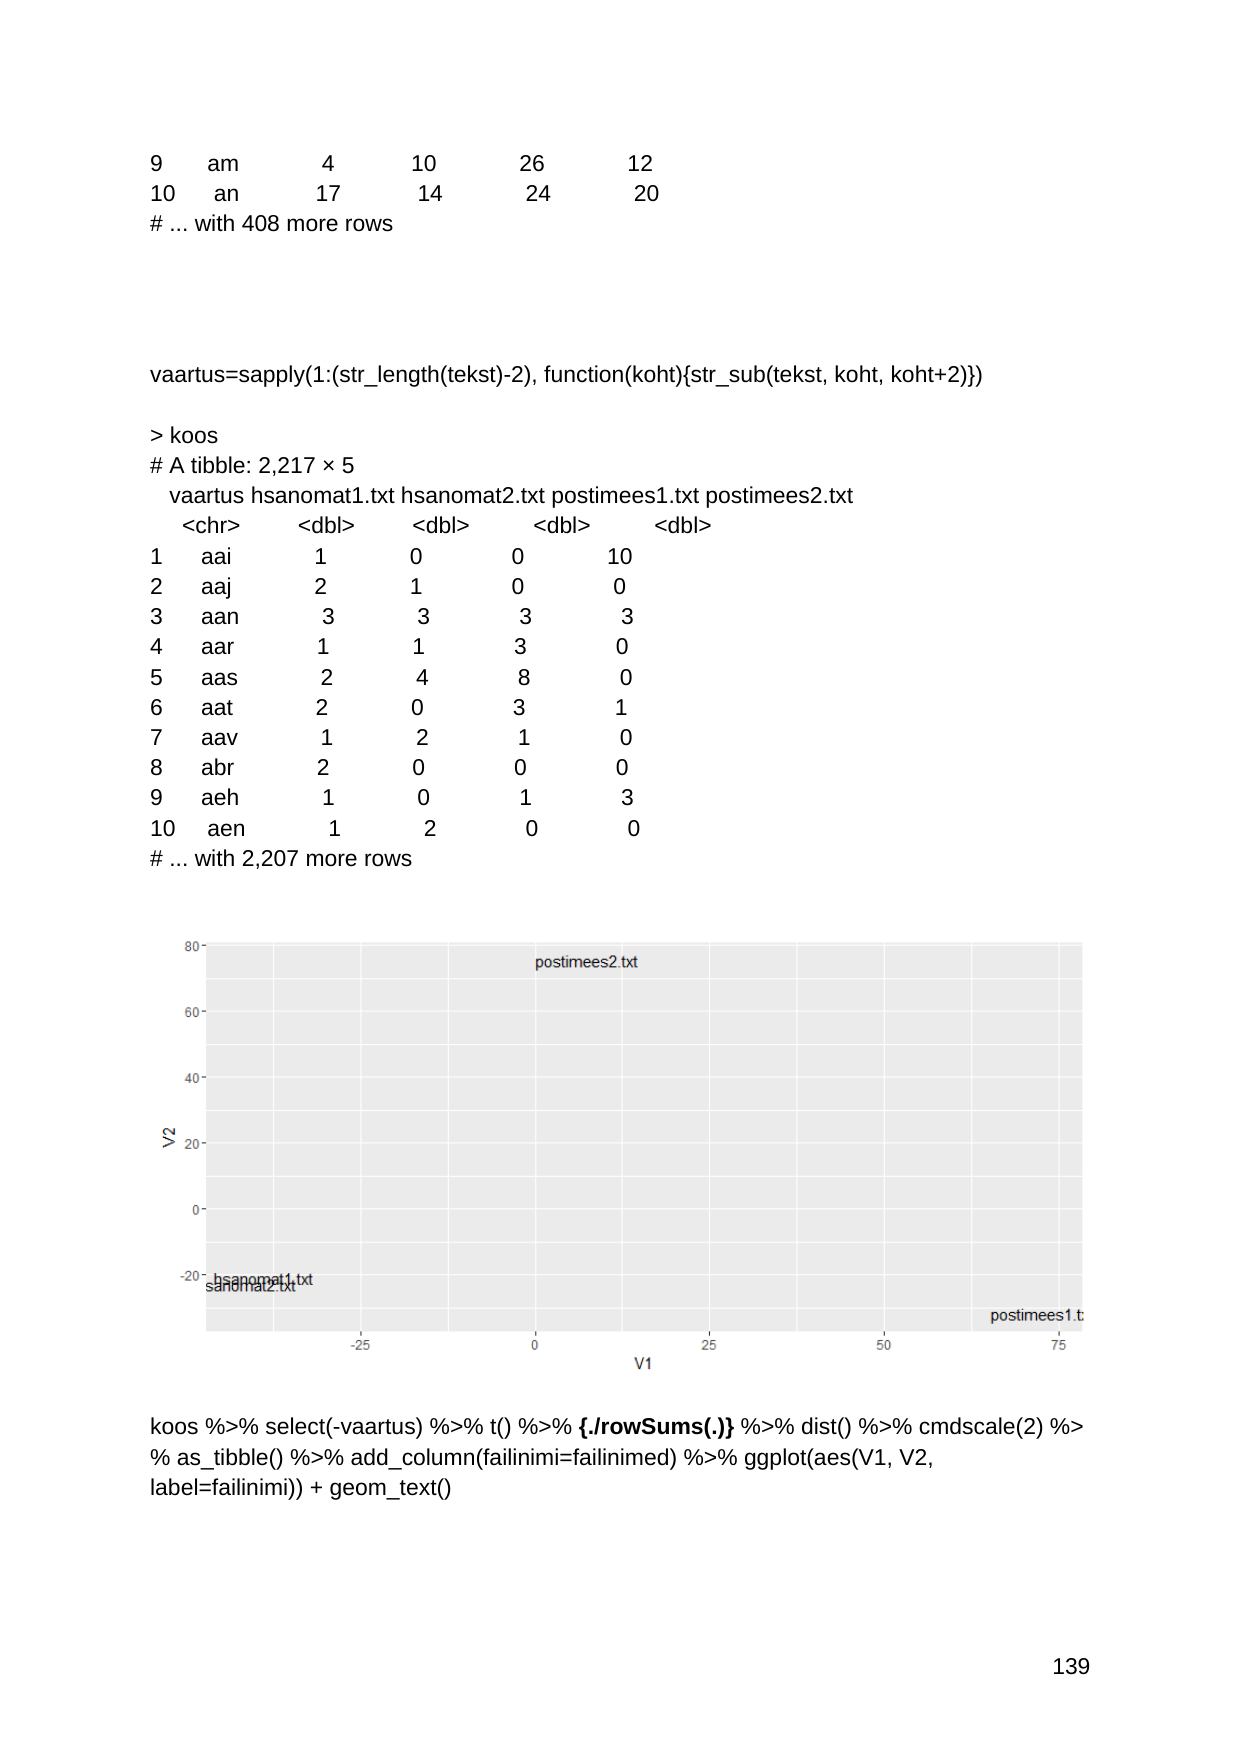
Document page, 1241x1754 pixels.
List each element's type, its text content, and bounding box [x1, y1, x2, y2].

text 9 am 4 10 26 12 [150, 150, 1090, 176]
text > koos [150, 422, 1090, 448]
text 3 aan 3 3 3 3 [150, 603, 1090, 629]
text 5 aas 2 4 8 0 [150, 663, 1090, 690]
text 9 aeh 1 0 1 3 [150, 784, 1090, 811]
text koos %>% select(-vaartus) %>% t() %>% {./rowSums(.)} %>% dist() %>% cmdscale(2) %>% as_tibble() %>% add_column(failinimi=failinimed) %>% ggplot(aes(V1, V2, label=failinimi)) + geom_text() [150, 1413, 1090, 1500]
text 4 aar 1 1 3 0 [150, 633, 1090, 660]
text 8 abr 2 0 0 0 [150, 754, 1090, 781]
text vaartus hsanomat1.txt hsanomat2.txt postimees1.txt postimees2.txt [150, 482, 1090, 509]
text # A tibble: 2,217 × 5 [150, 452, 1090, 478]
text 10 aen 1 2 0 0 [150, 814, 1090, 841]
text 2 aaj 2 1 0 0 [150, 573, 1090, 599]
picture [150, 935, 1091, 1380]
text <chr> <dbl> <dbl> <dbl> <dbl> [150, 512, 1090, 539]
text 10 an 17 14 24 20 [150, 180, 1090, 207]
text 7 aav 1 2 1 0 [150, 724, 1090, 750]
text 6 aat 2 0 3 1 [150, 694, 1090, 720]
text # ... with 2,207 more rows [150, 845, 1090, 871]
text # ... with 408 more rows [150, 210, 1090, 237]
text vaartus=sapply(1:(str_length(tekst)-2), function(koht){str_sub(tekst, koht, koht+2)}) [150, 361, 1090, 388]
text 1 aai 1 0 0 10 [150, 543, 1090, 569]
